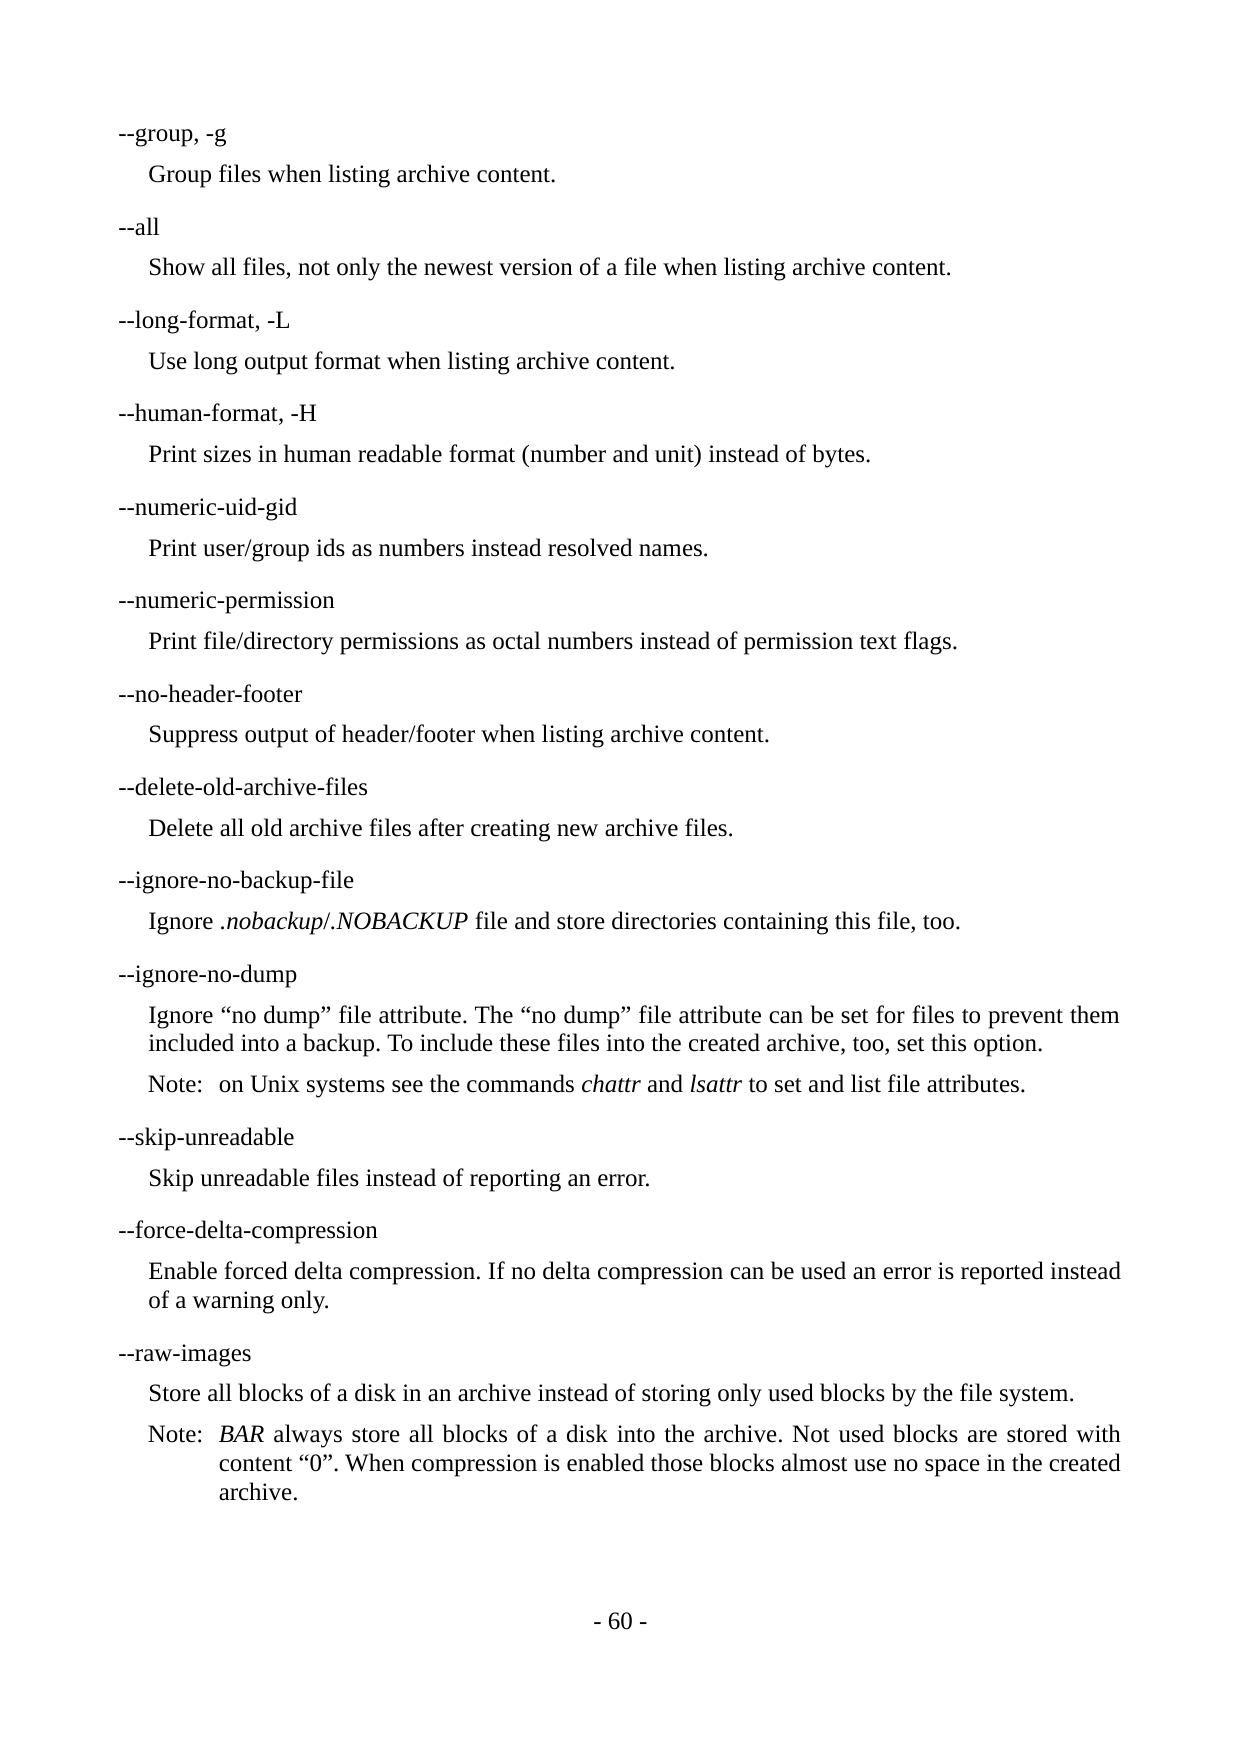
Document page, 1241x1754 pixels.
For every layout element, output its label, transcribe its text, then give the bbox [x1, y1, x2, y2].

title --force-delta-compression [118, 1215, 1122, 1244]
title --long-format, -L [118, 305, 1122, 334]
text Ignore “no dump” file attribute. The “no dump” file attribute can be set for files to prevent them included into a backup. To include these files into the created archive, too, set this option. [148, 1000, 1122, 1057]
text Use long output format when listing archive content. [148, 346, 1122, 374]
text Print user/group ids as numbers instead resolved names. [148, 533, 1122, 561]
title --all [118, 212, 1122, 240]
text Enable forced delta compression. If no delta compression can be used an error is reported instead of a warning only. [148, 1256, 1122, 1314]
text Store all blocks of a disk in an archive instead of storing only used blocks by the file system. [148, 1378, 1122, 1407]
title --numeric-uid-gid [118, 492, 1122, 521]
title --group, -g [118, 118, 1122, 147]
title --human-format, -H [118, 398, 1122, 427]
text Delete all old archive files after creating new archive files. [148, 813, 1122, 842]
title --raw-images [118, 1338, 1122, 1366]
text Skip unreadable files instead of reporting an error. [148, 1163, 1122, 1191]
text Ignore .nobackup/.NOBACKUP file and store directories containing this file, too. [148, 906, 1122, 935]
text Note: on Unix systems see the commands chattr and lsattr to set and list file attributes. [148, 1069, 1122, 1098]
text Print file/directory permissions as octal numbers instead of permission text flags. [148, 626, 1122, 655]
text Note: BAR always store all blocks of a disk into the archive. Not used blocks are stored with content “0”. When compression is enabled those blocks almost use no space in the created archive. [148, 1419, 1122, 1505]
text Group files when listing archive content. [148, 159, 1122, 188]
text Print sizes in human readable format (number and unit) instead of bytes. [148, 439, 1122, 468]
title --ignore-no-backup-file [118, 866, 1122, 894]
text Suppress output of header/footer when listing archive content. [148, 719, 1122, 748]
text Show all files, not only the newest version of a file when listing archive content. [148, 252, 1122, 281]
title --no-header-footer [118, 679, 1122, 707]
title --delete-old-archive-files [118, 772, 1122, 801]
title --numeric-permission [118, 585, 1122, 614]
title --ignore-no-dump [118, 959, 1122, 988]
title --skip-unreadable [118, 1122, 1122, 1151]
